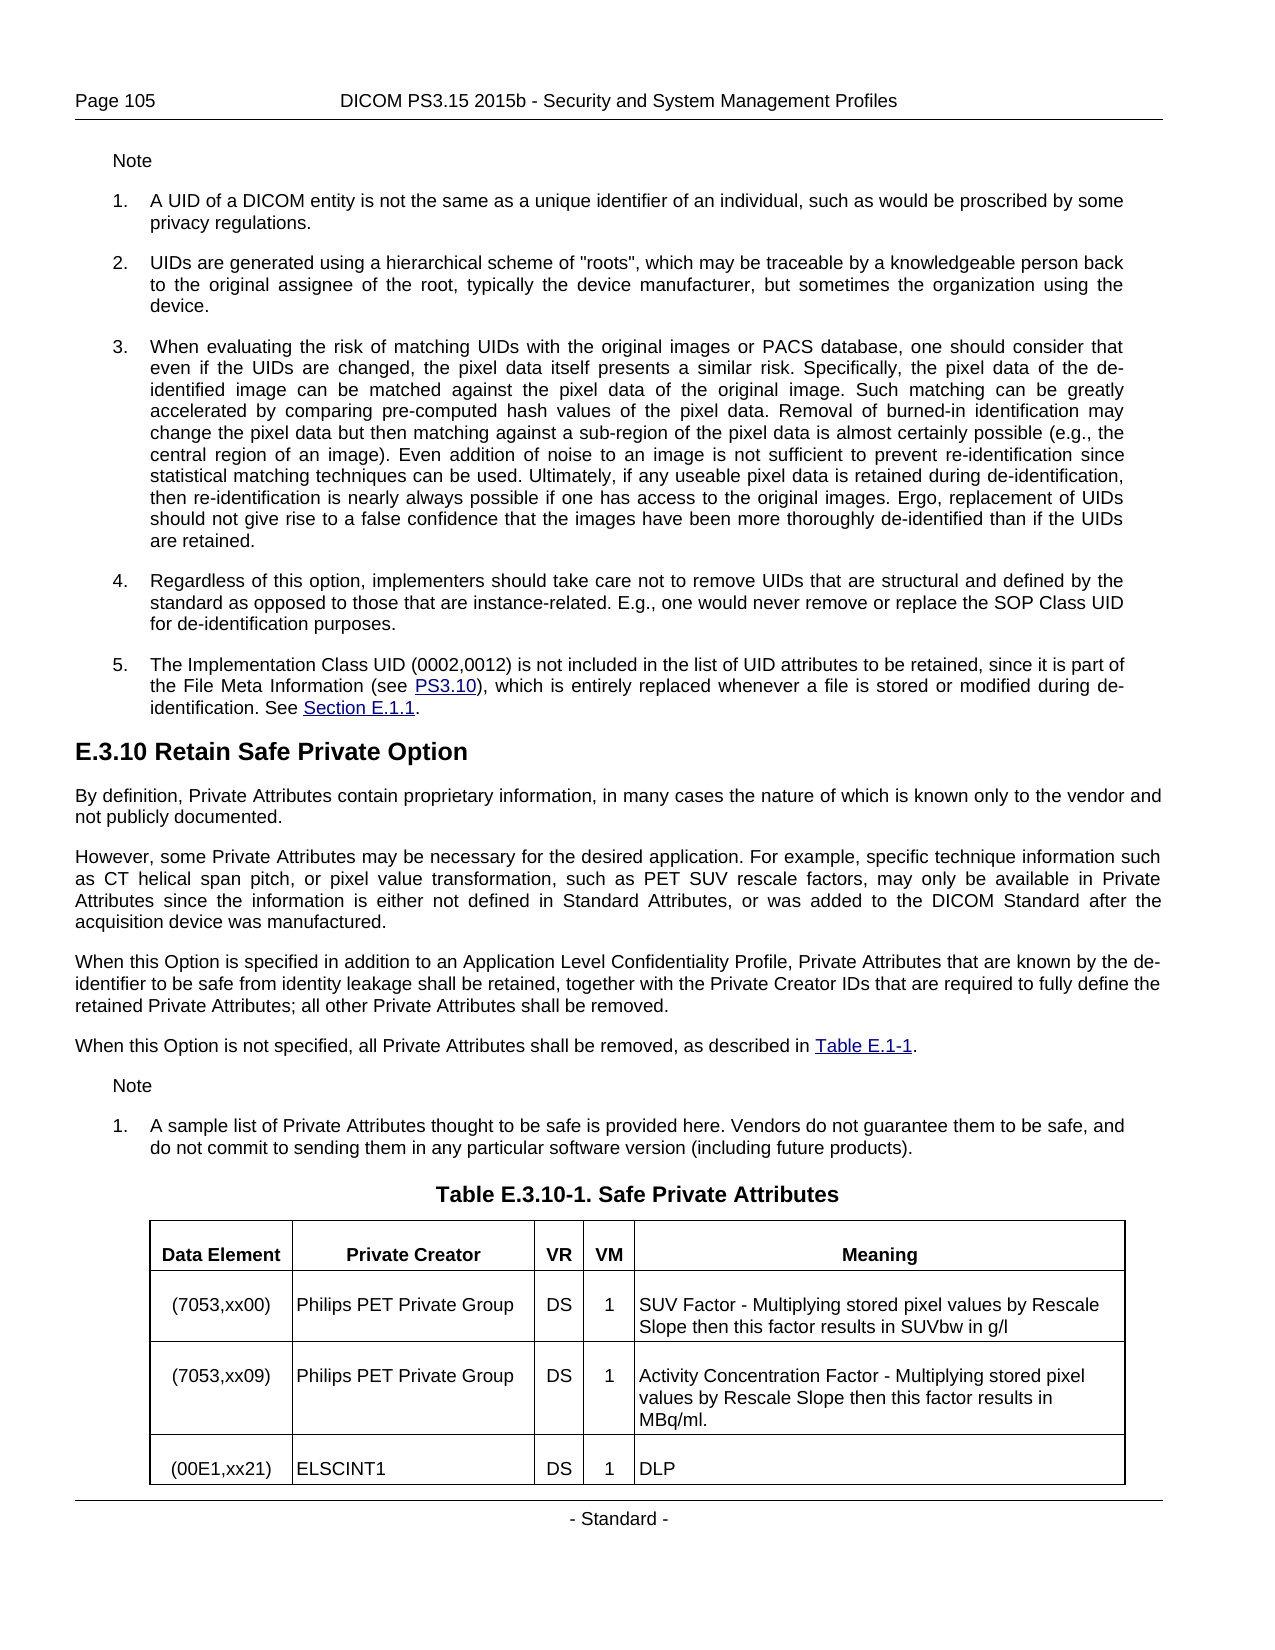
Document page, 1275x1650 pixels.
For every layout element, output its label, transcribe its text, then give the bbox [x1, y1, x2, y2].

table_cell (7053,xx09) [151, 1342, 292, 1434]
table_cell DS [535, 1435, 583, 1484]
list Table E.3.10-1. Safe Private Attributes [112, 1181, 1125, 1207]
list A UID of a DICOM entity is not the same as a unique identifier of an individual, such as would be proscribed by some privacy regulations. [112, 190, 1125, 233]
text When this Option is specified in addition to an Application Level Confidentiality Profile, Private Attributes that are known by the de-identifier to be safe from identity leakage shall be retained, together with the Private Creator IDs that are required to fully define the retained Private Attributes; all other Private Attributes shall be removed. [75, 951, 1162, 1016]
list UIDs are generated using a hierarchical scheme of "roots", which may be traceable by a knowledgeable person back to the original assignee of the root, typically the device manufacturer, but sometimes the organization using the device. [112, 252, 1125, 317]
table_header VR [535, 1221, 583, 1270]
table_cell (00E1,xx21) [151, 1435, 292, 1484]
table_cell 1 [584, 1342, 634, 1434]
list A sample list of Private Attributes thought to be safe is provided here. Vendors do not guarantee them to be safe, and do not commit to sending them in any particular software version (including future products). [112, 1115, 1125, 1158]
text However, some Private Attributes may be necessary for the desired application. For example, specific technique information such as CT helical span pitch, or pixel value transformation, such as PET SUV rescale factors, may only be available in Private Attributes since the information is either not defined in Standard Attributes, or was added to the DICOM Standard after the acquisition device was manufactured. [75, 846, 1162, 932]
list Regardless of this option, implementers should take care not to remove UIDs that are structural and defined by the standard as opposed to those that are instance-related. E.g., one would never remove or replace the SOP Class UID for de-identification purposes. [112, 570, 1125, 635]
table_cell Philips PET Private Group [293, 1342, 534, 1434]
table_cell 1 [584, 1435, 634, 1484]
table_header VM [584, 1221, 634, 1270]
list When evaluating the risk of matching UIDs with the original images or PACS database, one should consider that even if the UIDs are changed, the pixel data itself presents a similar risk. Specifically, the pixel data of the de-identified image can be matched against the pixel data of the original image. Such matching can be greatly accelerated by comparing pre-computed hash values of the pixel data. Removal of burned-in identification may change the pixel data but then matching against a sub-region of the pixel data is almost certainly possible (e.g., the central region of an image). Even addition of noise to an image is not sufficient to prevent re-identification since statistical matching techniques can be used. Ultimately, if any useable pixel data is retained during de-identification, then re-identification is nearly always possible if one has access to the original images. Ergo, replacement of UIDs should not give rise to a false confidence that the images have been more thoroughly de-identified than if the UIDs are retained. [112, 336, 1125, 551]
table_cell (7053,xx00) [151, 1271, 292, 1341]
text E.3.10 Retain Safe Private Option [75, 737, 1162, 766]
text Note [112, 1075, 1125, 1097]
table_header Data Element [151, 1221, 292, 1270]
table_header Meaning [635, 1221, 1124, 1270]
table_cell SUV Factor - Multiplying stored pixel values by Rescale Slope then this factor results in SUVbw in g/l [635, 1271, 1124, 1341]
text Note [112, 150, 1125, 172]
table_cell DLP [635, 1435, 1124, 1484]
table_cell 1 [584, 1271, 634, 1341]
text When this Option is not specified, all Private Attributes shall be removed, as described in Table E.1-1. [75, 1035, 1162, 1056]
table_cell ELSCINT1 [293, 1435, 534, 1484]
table_cell DS [535, 1342, 583, 1434]
table_cell DS [535, 1271, 583, 1341]
table_cell Activity Concentration Factor - Multiplying stored pixel values by Rescale Slope then this factor results in MBq/ml. [635, 1342, 1124, 1434]
table_header Private Creator [293, 1221, 534, 1270]
table_cell Philips PET Private Group [293, 1271, 534, 1341]
text By definition, Private Attributes contain proprietary information, in many cases the nature of which is known only to the vendor and not publicly documented. [75, 784, 1162, 827]
list The Implementation Class UID (0002,0012) is not included in the list of UID attributes to be retained, since it is part of the File Meta Information (see PS3.10), which is entirely replaced whenever a file is stored or modified during de-identification. See Section E.1.1. [112, 653, 1125, 718]
